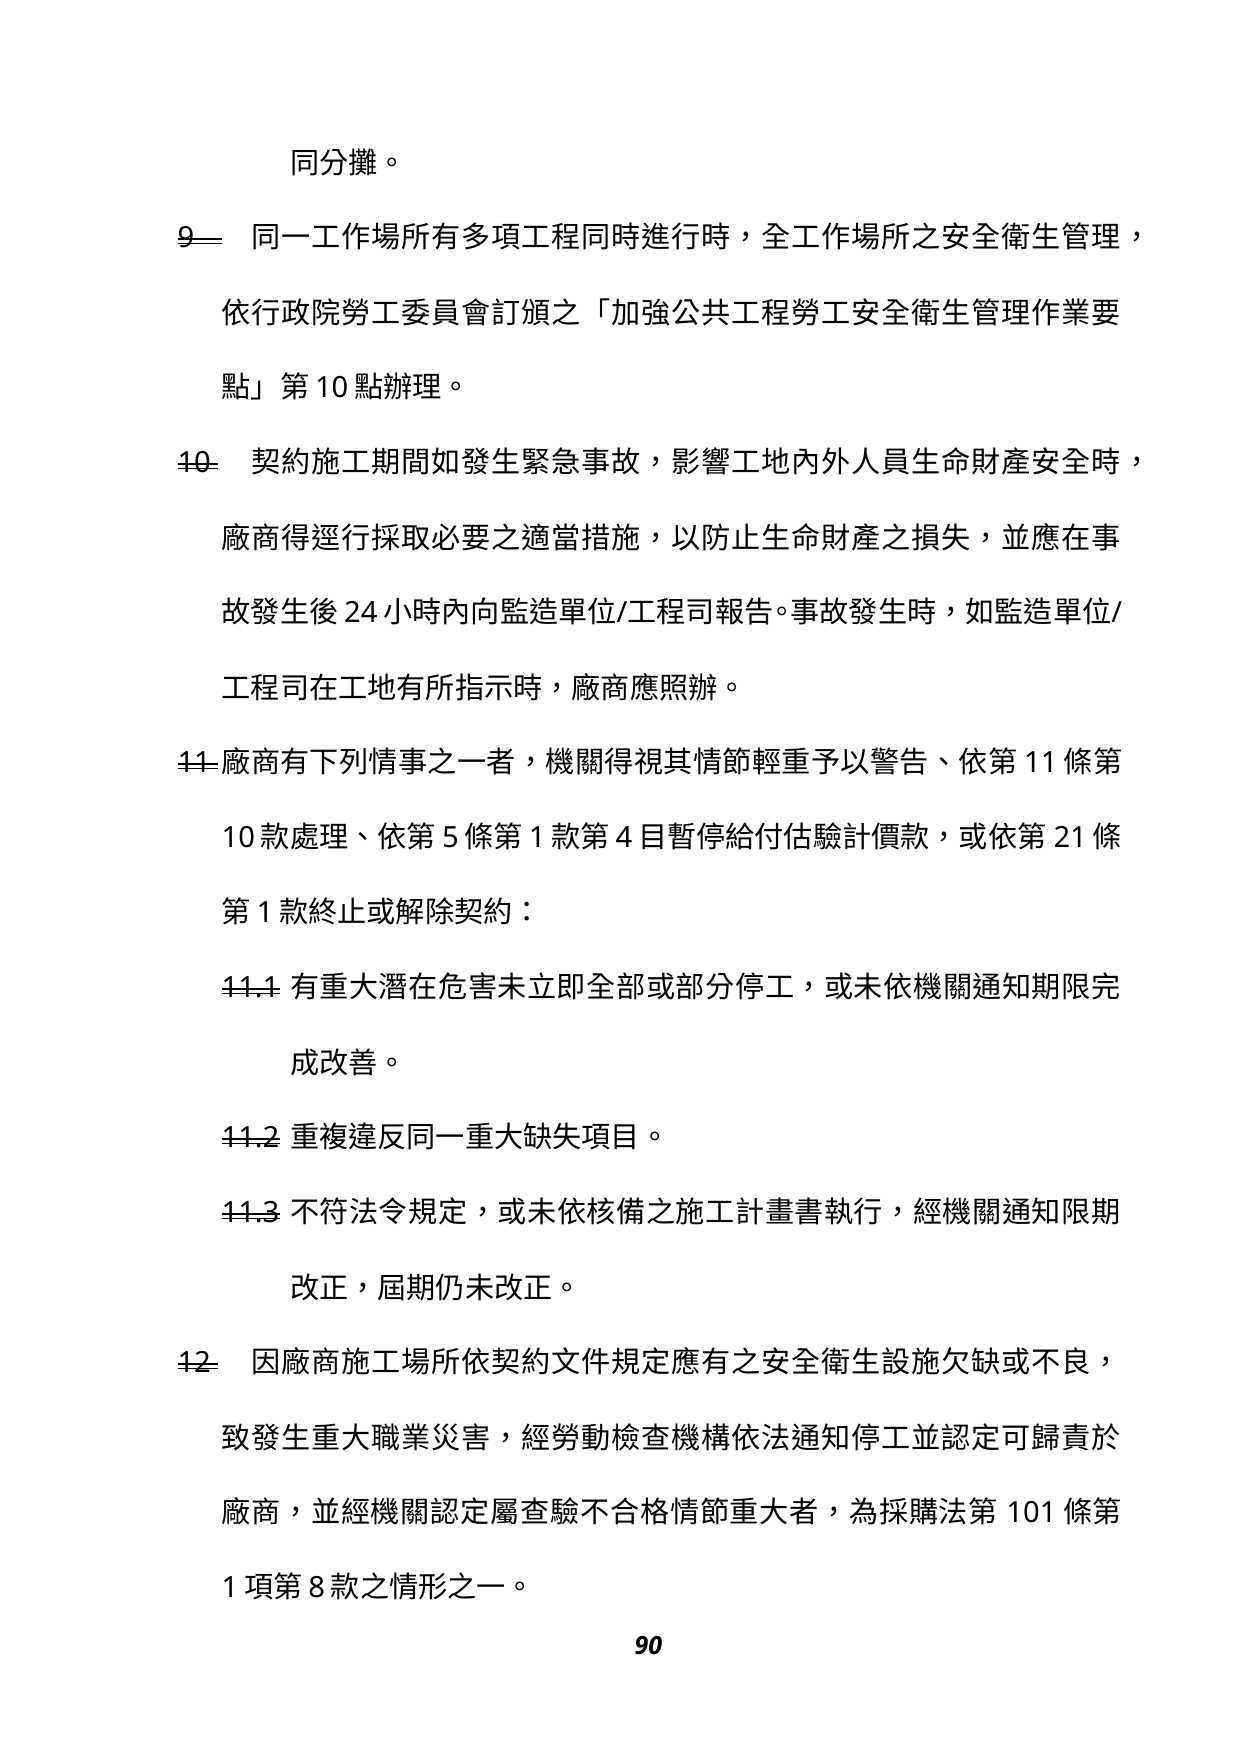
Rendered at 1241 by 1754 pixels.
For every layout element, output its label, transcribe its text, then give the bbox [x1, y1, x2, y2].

list 重複違反同一重大缺失項目。 [221, 1098, 1122, 1173]
list 廠商有下列情事之一者，機關得視其情節輕重予以警告、依第11條第10款處理、依第5條第1款第4目暫停給付估驗計價款，或依第21條第1款終止或解除契約： [177, 723, 1122, 948]
list 同分攤。 [221, 123, 1122, 198]
list 不符法令規定，或未依核備之施工計畫書執行，經機關通知限期改正，屆期仍未改正。 [221, 1173, 1122, 1323]
list 有重大潛在危害未立即全部或部分停工，或未依機關通知期限完成改善。 [221, 948, 1122, 1098]
list 同一工作場所有多項工程同時進行時，全工作場所之安全衛生管理，依行政院勞工委員會訂頒之「加強公共工程勞工安全衛生管理作業要點」第10點辦理。 [177, 198, 1122, 423]
list 因廠商施工場所依契約文件規定應有之安全衛生設施欠缺或不良，致發生重大職業災害，經勞動檢查機構依法通知停工並認定可歸責於廠商，並經機關認定屬查驗不合格情節重大者，為採購法第101條第1項第8款之情形之一。 [177, 1323, 1122, 1623]
list 契約施工期間如發生緊急事故，影響工地內外人員生命財產安全時，廠商得逕行採取必要之適當措施，以防止生命財產之損失，並應在事故發生後24小時內向監造單位/工程司報告。事故發生時，如監造單位/工程司在工地有所指示時，廠商應照辦。 [177, 423, 1122, 723]
